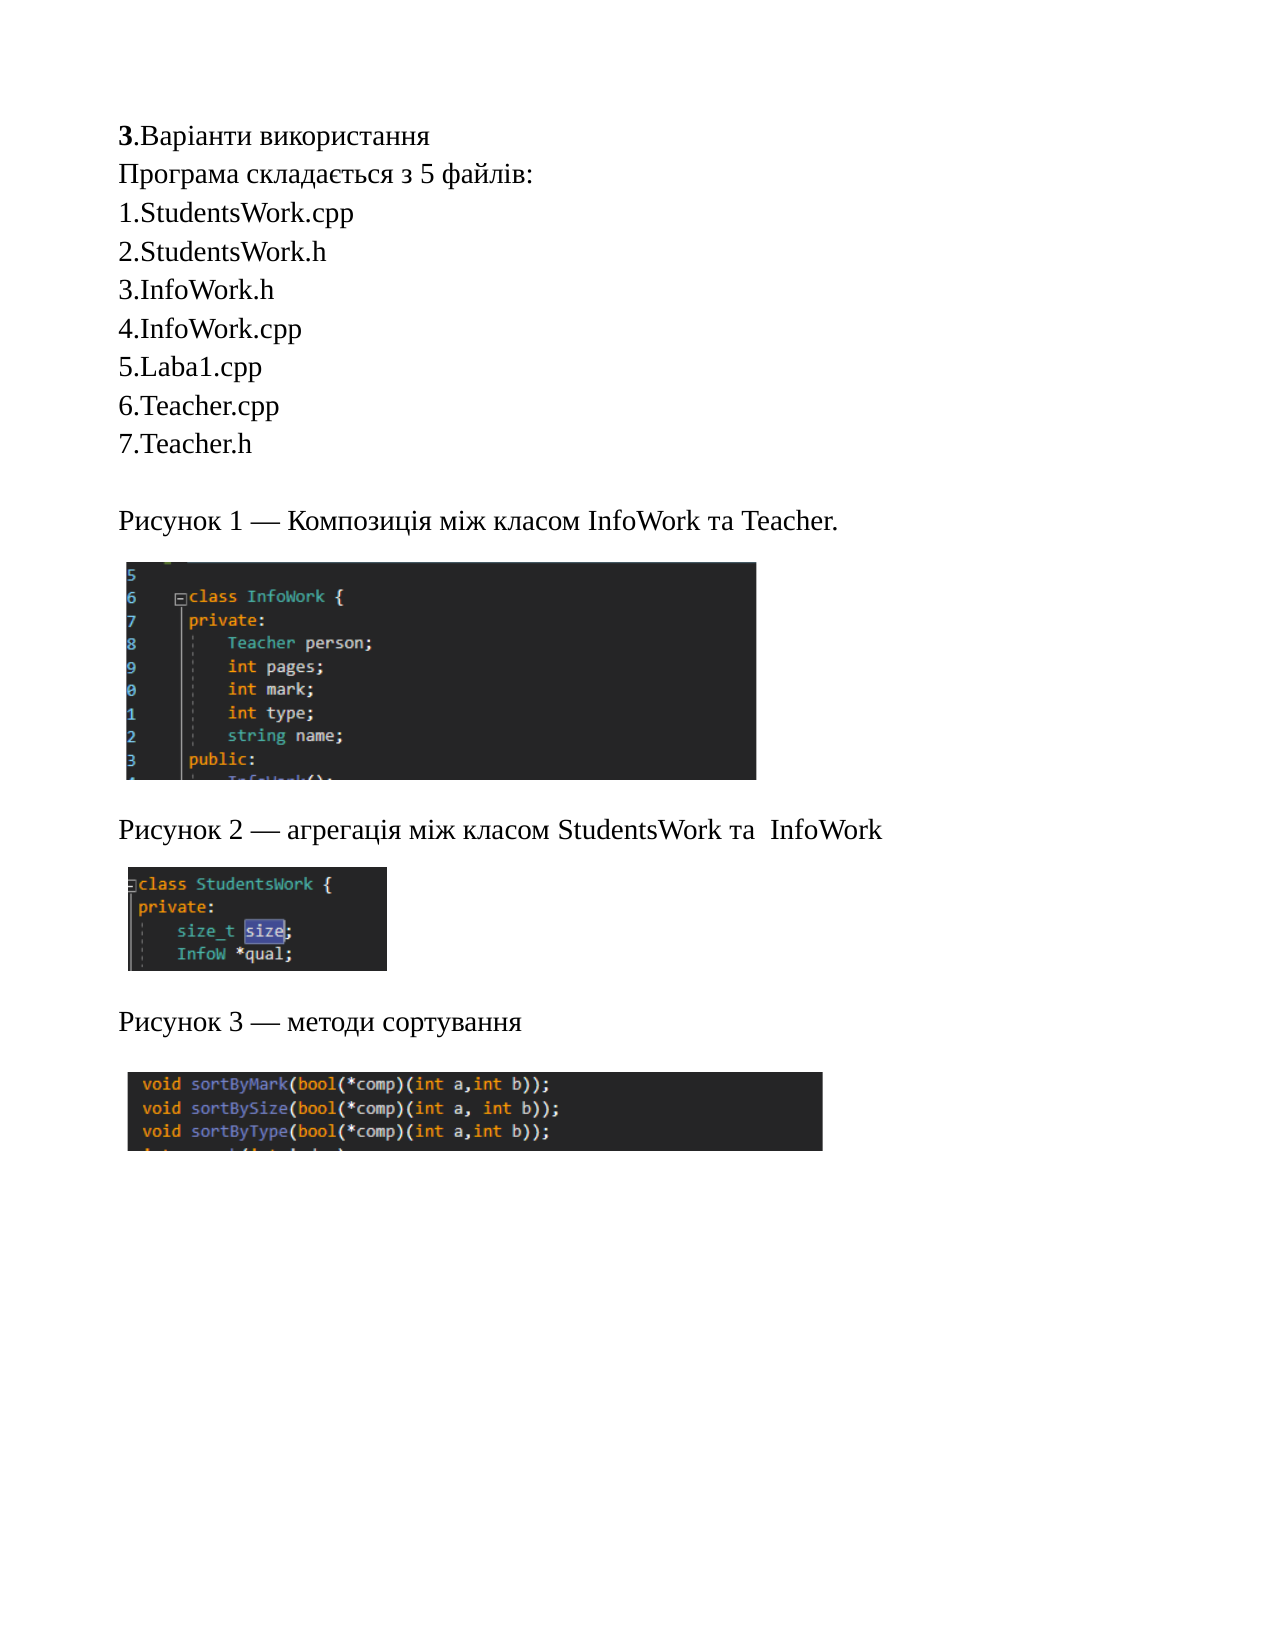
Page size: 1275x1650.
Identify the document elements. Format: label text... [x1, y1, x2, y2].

picture [127, 1072, 823, 1151]
text 7.Teacher.h [118, 426, 1157, 460]
text 6.Teacher.cpp [118, 388, 1157, 421]
picture [128, 867, 387, 971]
text 5.Laba1.cpp [118, 349, 1157, 383]
text 3.Варіанти використання Програма складається з 5 файлів: 1.StudentsWork.cpp [118, 118, 1157, 229]
picture [126, 562, 757, 780]
text Рисунок 2 — агрегація між класом StudentsWork та InfoWork [118, 812, 1157, 845]
text Рисунок 3 — методи сортування [118, 1004, 1157, 1038]
text 3.InfoWork.h [118, 272, 1157, 306]
text Рисунок 1 — Композиція між класом InfoWork та Teacher. [118, 503, 1157, 537]
text 4.InfoWork.cpp [118, 311, 1157, 344]
text 2.StudentsWork.h [118, 234, 1157, 267]
